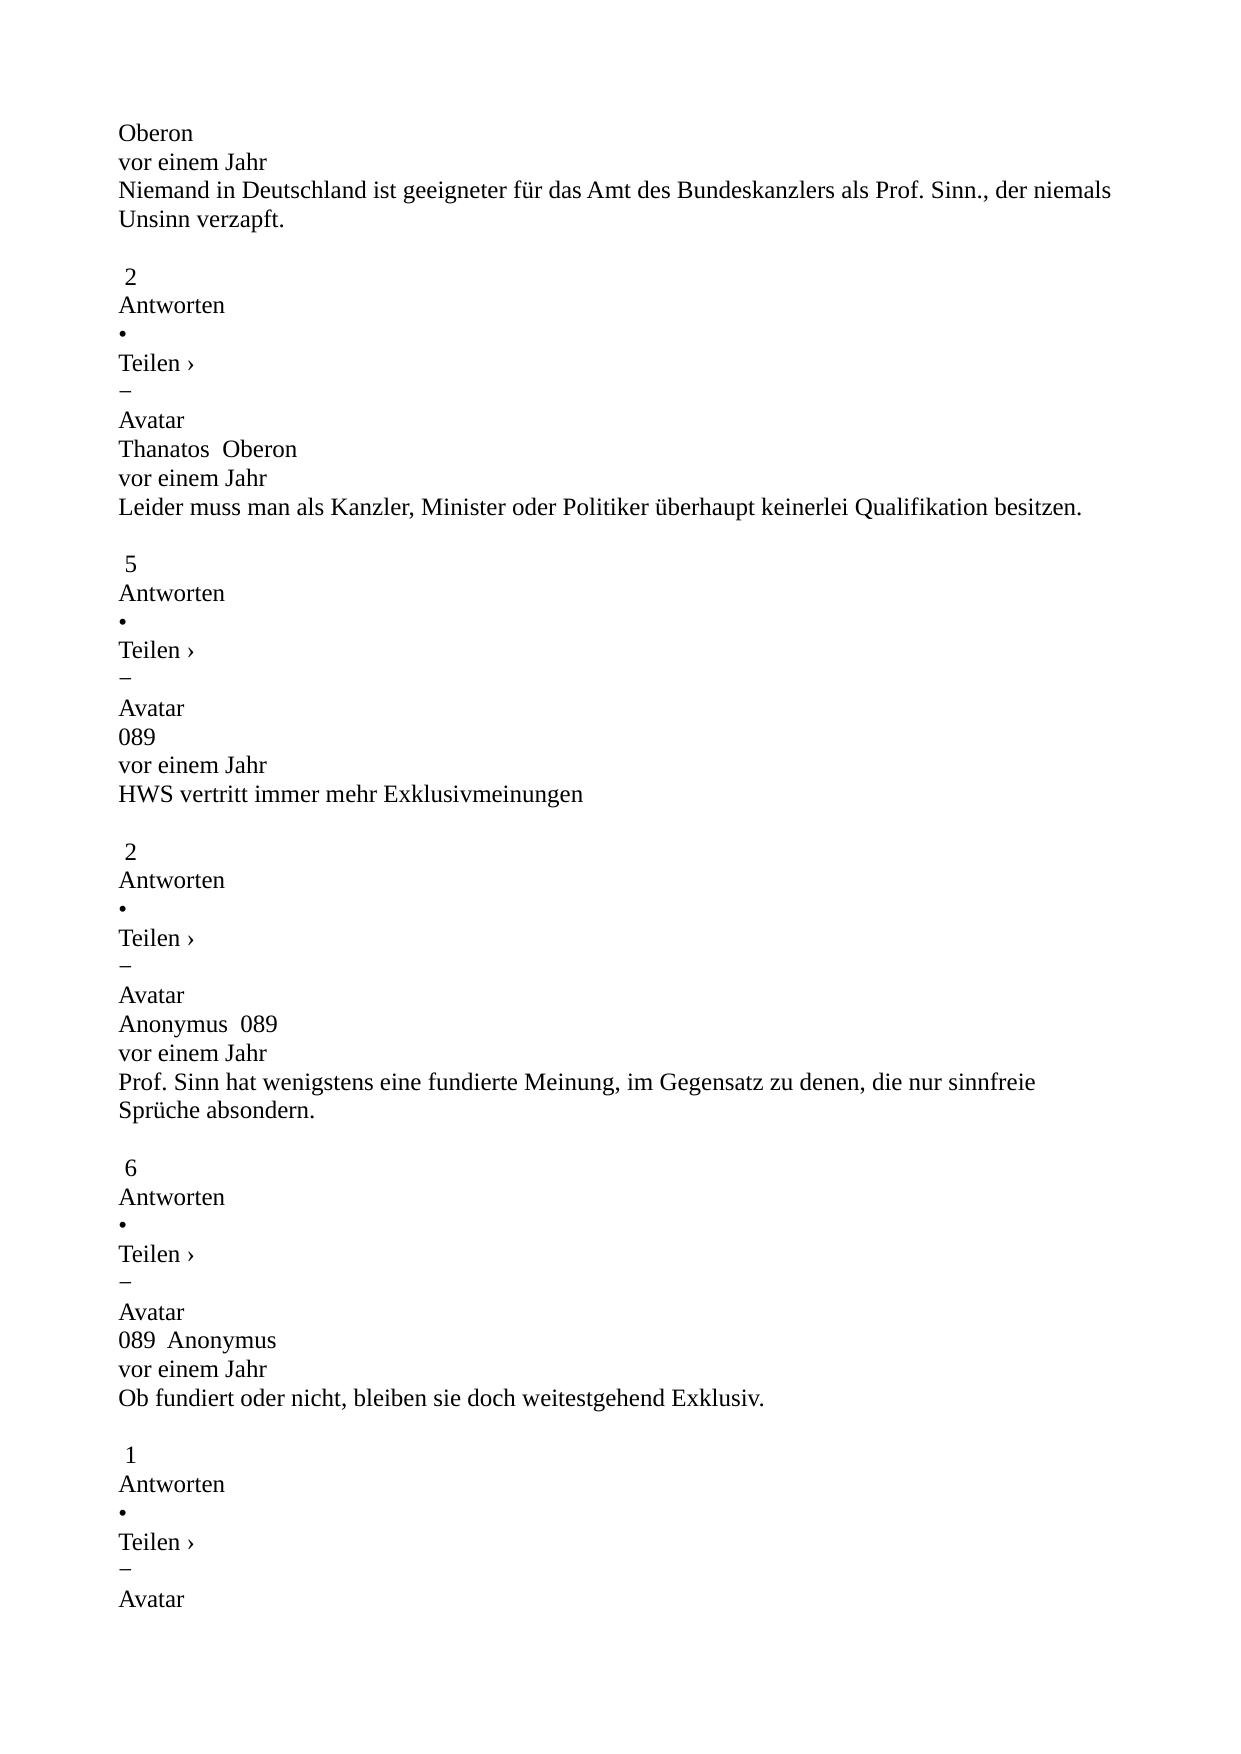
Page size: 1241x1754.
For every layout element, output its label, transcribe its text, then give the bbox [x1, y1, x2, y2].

text HWS vertritt immer mehr Exklusivmeinungen 🤭 [118, 779, 1122, 808]
text • [118, 1211, 1122, 1239]
text Oberon [118, 118, 1122, 147]
text 5 [118, 549, 1122, 578]
text Teilen › [118, 1239, 1122, 1268]
text Ob fundiert oder nicht, bleiben sie doch weitestgehend Exklusiv. [118, 1383, 1122, 1412]
text Teilen › [118, 923, 1122, 952]
text Antworten [118, 1469, 1122, 1498]
text vor einem Jahr [118, 147, 1122, 176]
text vor einem Jahr [118, 1354, 1122, 1383]
text Avatar [118, 1584, 1122, 1613]
text • [118, 894, 1122, 923]
text − [118, 1556, 1122, 1584]
text vor einem Jahr [118, 463, 1122, 492]
text Teilen › [118, 1527, 1122, 1556]
text • [118, 1498, 1122, 1527]
text − [118, 664, 1122, 693]
text • [118, 607, 1122, 636]
text Leider muss man als Kanzler, Minister oder Politiker überhaupt keinerlei Qualifikation besitzen. [118, 492, 1122, 521]
text Avatar [118, 693, 1122, 722]
text Avatar [118, 1297, 1122, 1326]
text vor einem Jahr [118, 1038, 1122, 1067]
text Antworten [118, 866, 1122, 894]
text − [118, 1268, 1122, 1297]
text Niemand in Deutschland ist geeigneter für das Amt des Bundeskanzlers als Prof. Sinn., der niemals Unsinn verzapft. [118, 176, 1122, 233]
text Antworten [118, 578, 1122, 607]
text Anonymus 089 [118, 1009, 1122, 1038]
text 2 [118, 837, 1122, 866]
text 1 [118, 1441, 1122, 1469]
text 089 [118, 722, 1122, 751]
text Teilen › [118, 636, 1122, 664]
text Teilen › [118, 348, 1122, 377]
text Avatar [118, 981, 1122, 1009]
text 089 Anonymus [118, 1326, 1122, 1354]
text vor einem Jahr [118, 751, 1122, 779]
text Prof. Sinn hat wenigstens eine fundierte Meinung, im Gegensatz zu denen, die nur sinnfreie Sprüche absondern. [118, 1067, 1122, 1124]
text − [118, 377, 1122, 406]
text Avatar [118, 406, 1122, 434]
text • [118, 319, 1122, 348]
text 2 [118, 262, 1122, 291]
text Antworten [118, 291, 1122, 319]
text Antworten [118, 1182, 1122, 1211]
text − [118, 952, 1122, 981]
text 6 [118, 1153, 1122, 1182]
text Thanatos Oberon [118, 434, 1122, 463]
